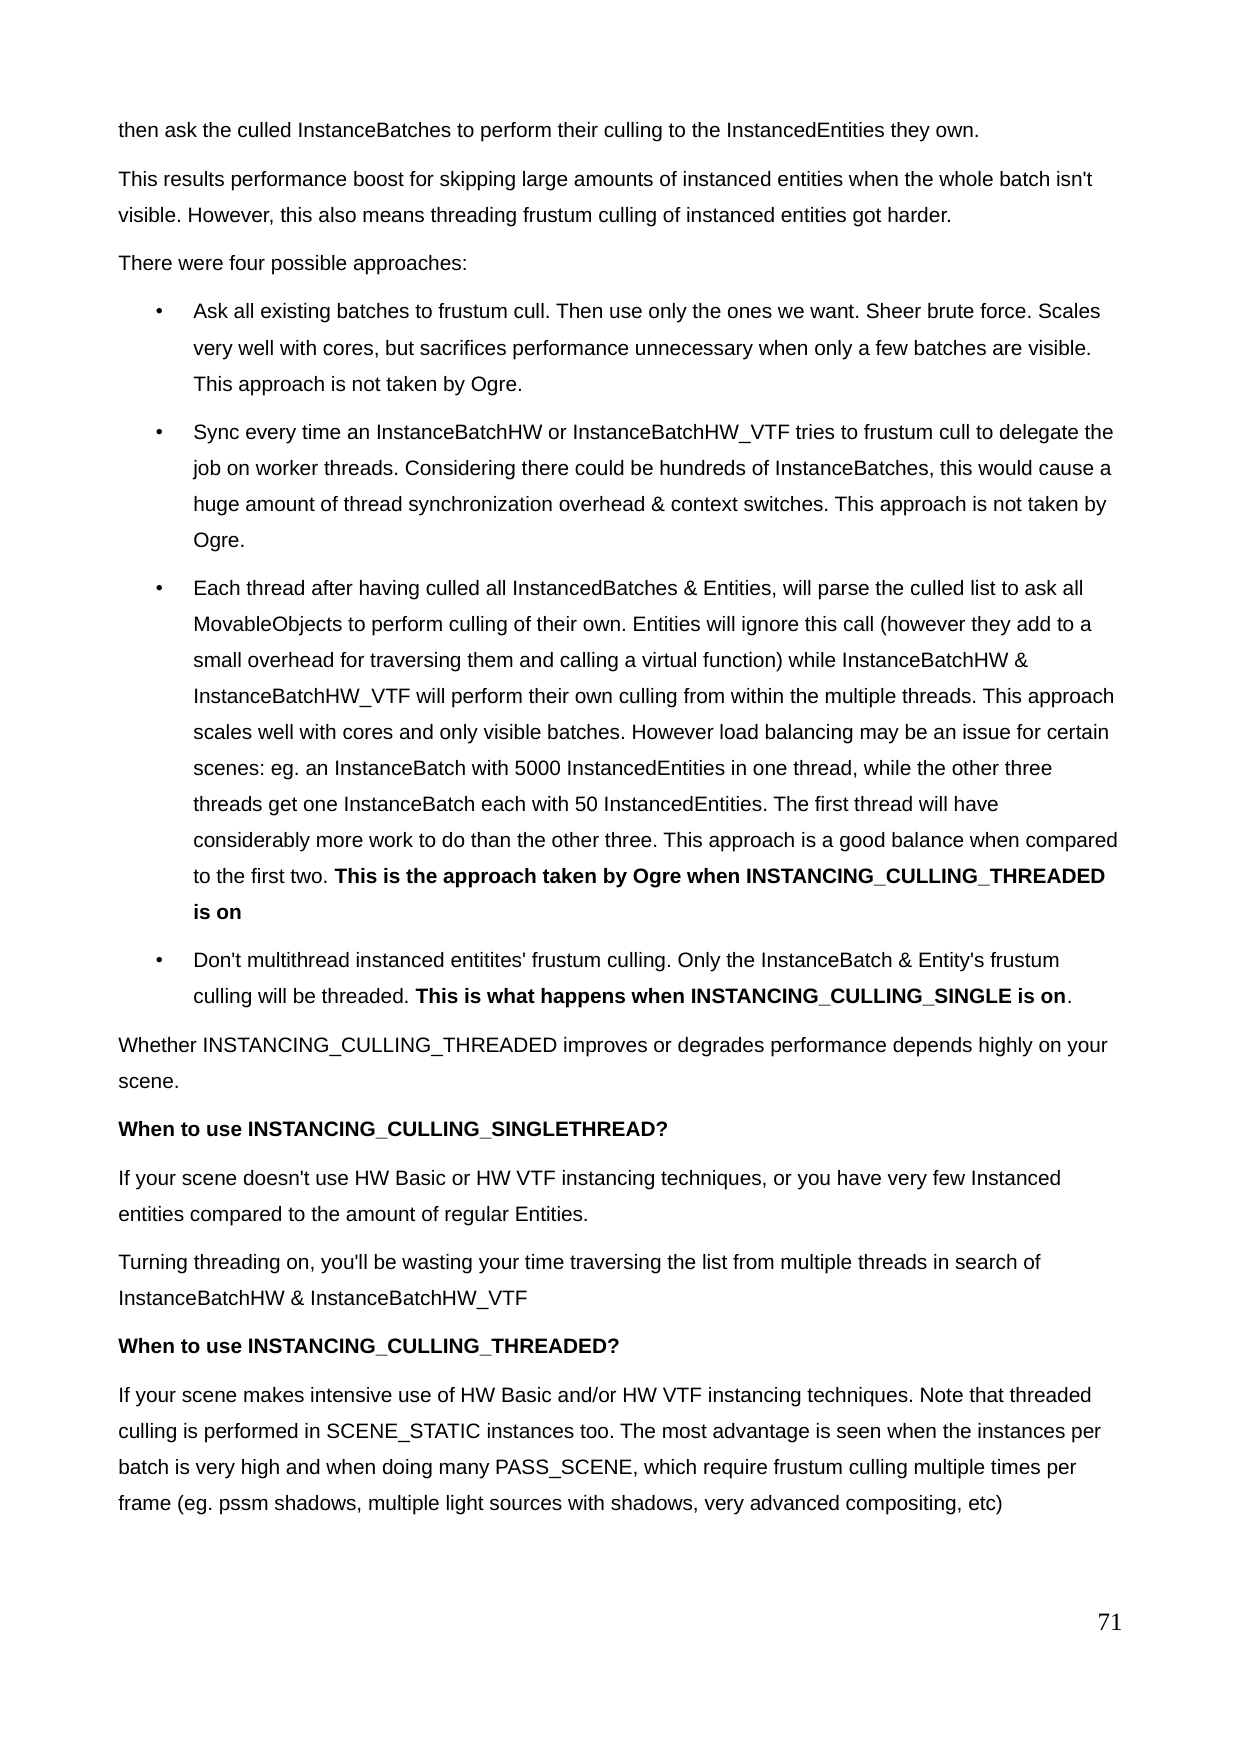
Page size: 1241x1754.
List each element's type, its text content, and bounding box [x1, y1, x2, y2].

list Ask all existing batches to frustum cull. Then use only the ones we want. Sheer brute force. Scales very well with cores, but sacrifices performance unnecessary when only a few batches are visible. This approach is not taken by Ogre. [156, 299, 1122, 395]
text When to use INSTANCING_CULLING_THREADED? [118, 1334, 1122, 1358]
text There were four possible approaches: [118, 251, 1122, 275]
text Turning threading on, you'll be wasting your time traversing the list from multiple threads in search of InstanceBatchHW & InstanceBatchHW_VTF [118, 1250, 1122, 1310]
text Whether INSTANCING_CULLING_THREADED improves or degrades performance depends highly on your scene. [118, 1033, 1122, 1092]
list Sync every time an InstanceBatchHW or InstanceBatchHW_VTF tries to frustum cull to delegate the job on worker threads. Considering there could be hundreds of InstanceBatches, this would cause a huge amount of thread synchronization overhead & context switches. This approach is not taken by Ogre. [156, 420, 1122, 552]
list Each thread after having culled all InstancedBatches & Entities, will parse the culled list to ask all MovableObjects to perform culling of their own. Entities will ignore this call (however they add to a small overhead for traversing them and calling a virtual function) while InstanceBatchHW & InstanceBatchHW_VTF will perform their own culling from within the multiple threads. This approach scales well with cores and only visible batches. However load balancing may be an issue for certain scenes: eg. an InstanceBatch with 5000 InstancedEntities in one thread, while the other three threads get one InstanceBatch each with 50 InstancedEntities. The first thread will have considerably more work to do than the other three. This approach is a good balance when compared to the first two. This is the approach taken by Ogre when INSTANCING_CULLING_THREADED is on [156, 576, 1122, 924]
text If your scene makes intensive use of HW Basic and/or HW VTF instancing techniques. Note that threaded culling is performed in SCENE_STATIC instances too. The most advantage is seen when the instances per batch is very high and when doing many PASS_SCENE, which require frustum culling multiple times per frame (eg. pssm shadows, multiple light sources with shadows, very advanced compositing, etc) [118, 1383, 1122, 1514]
list Don't multithread instanced entitites' frustum culling. Only the InstanceBatch & Entity's frustum culling will be threaded. This is what happens when INSTANCING_CULLING_SINGLE is on. [156, 948, 1122, 1008]
text then ask the culled InstanceBatches to perform their culling to the InstancedEntities they own. [118, 118, 1122, 142]
text This results performance boost for skipping large amounts of instanced entities when the whole batch isn't visible. However, this also means threading frustum culling of instanced entities got harder. [118, 167, 1122, 226]
text If your scene doesn't use HW Basic or HW VTF instancing techniques, or you have very few Instanced entities compared to the amount of regular Entities. [118, 1165, 1122, 1225]
text When to use INSTANCING_CULLING_SINGLETHREAD? [118, 1117, 1122, 1141]
